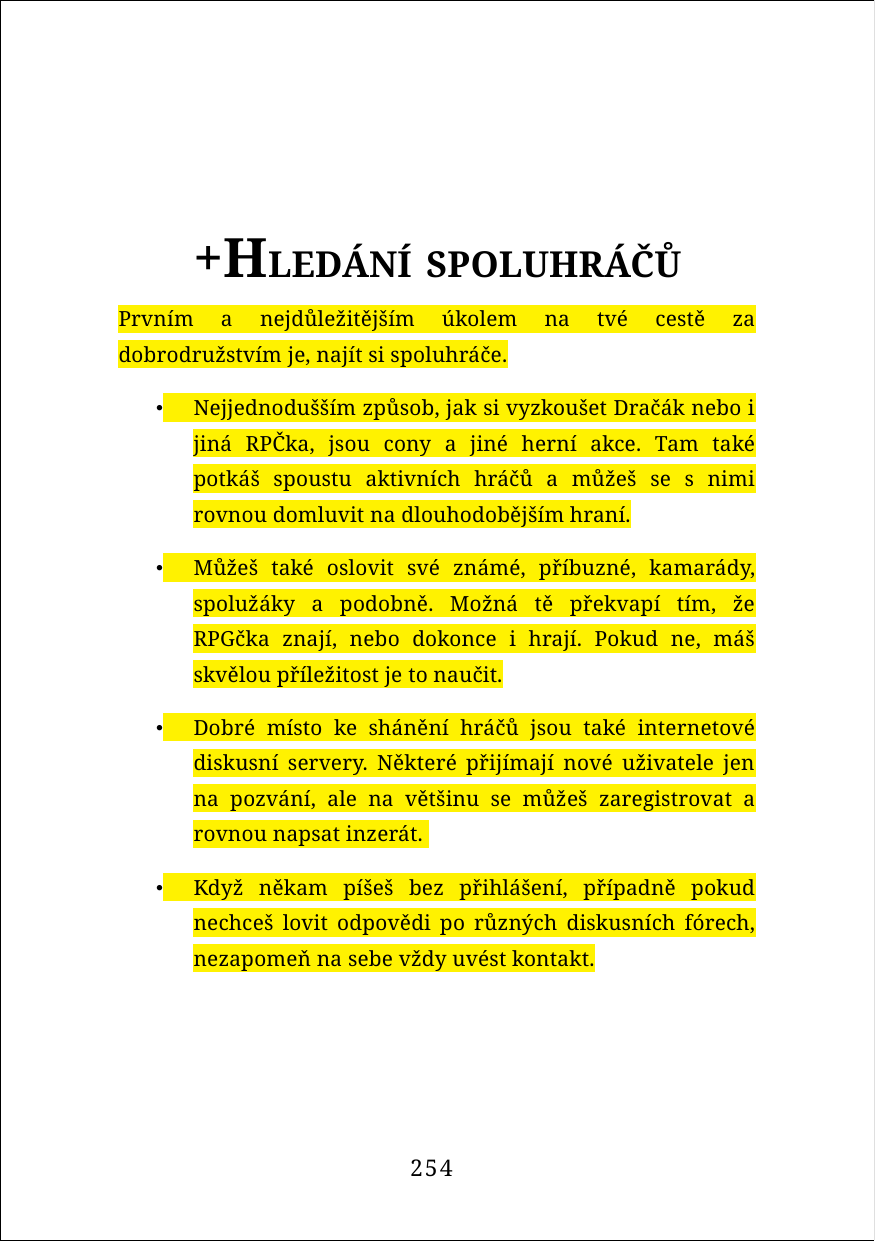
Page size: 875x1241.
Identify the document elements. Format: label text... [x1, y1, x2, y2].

list Když někam píšeš bez přihlášení, případně pokud nechceš lovit odpovědi po různých diskusních fórech, nezapomeň na sebe vždy uvést kontakt. [156, 873, 756, 972]
list Dobré místo ke shánění hráčů jsou také internetové diskusní servery. Některé přijímají nové uživatele jen na pozvání, ale na většinu se můžeš zaregistrovat a rovnou napsat inzerát. [156, 713, 756, 848]
subtitle +Hledání spoluhráčů [118, 219, 756, 293]
list Můžeš také oslovit své známé, příbuzné, kamarády, spolužáky a podobně. Možná tě překvapí tím, že RPGčka znají, nebo dokonce i hrají. Pokud ne, máš skvělou příležitost je to naučit. [156, 553, 756, 688]
text Prvním a nejdůležitějším úkolem na tvé cestě za dobrodružstvím je, najít si spoluhráče. [118, 304, 756, 368]
list Nejjednodušším způsob, jak si vyzkoušet Dračák nebo i jiná RPČka, jsou cony a jiné herní akce. Tam také potkáš spoustu aktivních hráčů a můžeš se s nimi rovnou domluvit na dlouhodobějším hraní. [156, 393, 756, 528]
